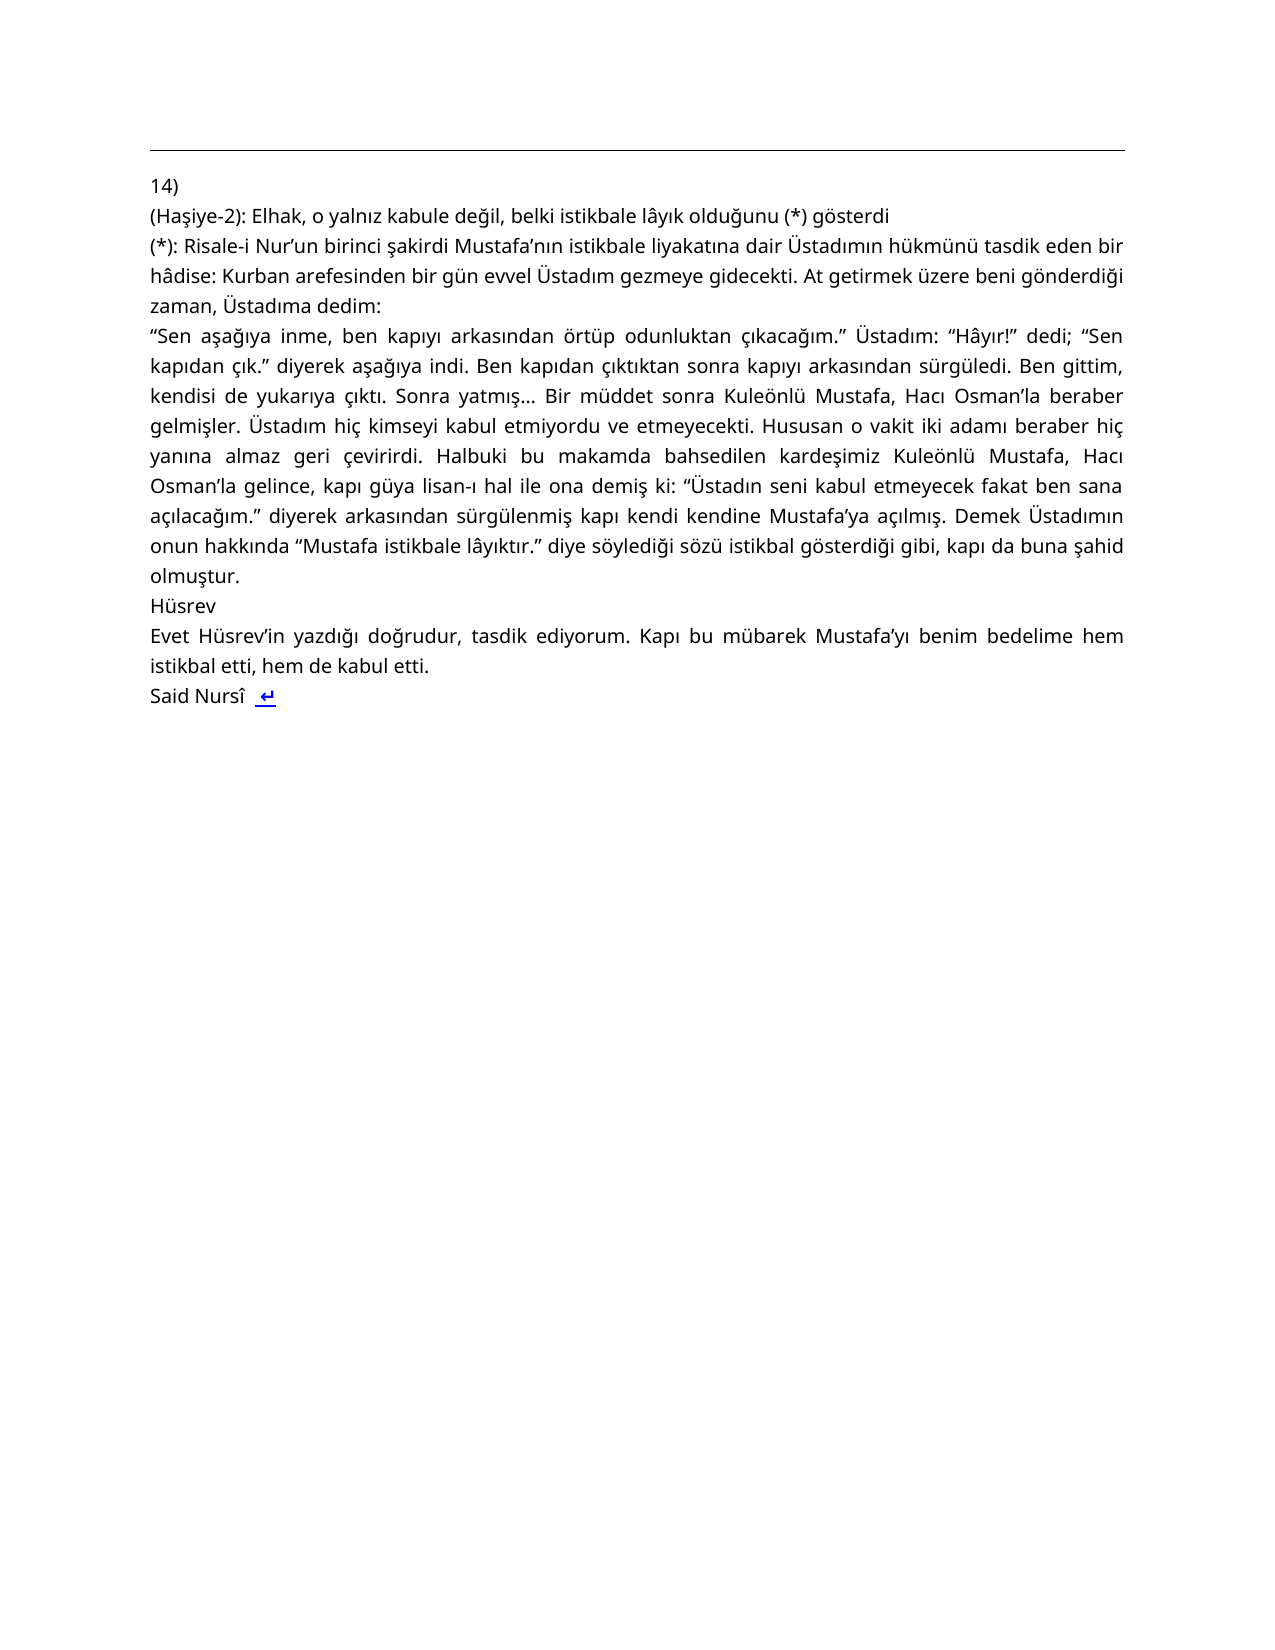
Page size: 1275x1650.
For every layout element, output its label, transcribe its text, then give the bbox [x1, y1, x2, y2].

text (*): Risale-i Nur’un birinci şakirdi Mustafa’nın istikbale liyakatına dair Üstadımın hükmünü tasdik eden bir hâdise: Kurban arefesinden bir gün evvel Üstadım gezmeye gidecekti. At getirmek üzere beni gönderdiği zaman, Üstadıma dedim: [150, 229, 1125, 319]
text (Haşiye-2): Elhak, o yalnız kabule değil, belki istikbale lâyık olduğunu (*) gösterdi [150, 199, 1125, 229]
text 14) [150, 151, 1125, 199]
text Hüsrev [150, 589, 1125, 619]
text “Sen aşağıya inme, ben kapıyı arkasından örtüp odunluktan çıkacağım.” Üstadım: “Hâyır!” dedi; “Sen kapıdan çık.” diyerek aşağıya indi. Ben kapıdan çıktıktan sonra kapıyı arkasından sürgüledi. Ben gittim, kendisi de yukarıya çıktı. Sonra yatmış… Bir müddet sonra Kuleönlü Mustafa, Hacı Osman’la beraber gelmişler. Üstadım hiç kimseyi kabul etmiyordu ve etmeyecekti. Hususan o vakit iki adamı beraber hiç yanına almaz geri çevirirdi. Halbuki bu makamda bahsedilen kardeşimiz Kuleönlü Mustafa, Hacı Osman’la gelince, kapı güya lisan-ı hal ile ona demiş ki: “Üstadın seni kabul etmeyecek fakat ben sana açılacağım.” diyerek arkasından sürgülenmiş kapı kendi kendine Mustafa’ya açılmış. Demek Üstadımın onun hakkında “Mustafa istikbale lâyıktır.” diye söylediği sözü istikbal gösterdiği gibi, kapı da buna şahid olmuştur. [150, 319, 1125, 589]
text Evet Hüsrev’in yazdığı doğrudur, tasdik ediyorum. Kapı bu mübarek Mustafa’yı benim bedelime hem istikbal etti, hem de kabul etti. [150, 619, 1125, 679]
text Said Nursî ↵ [150, 679, 1125, 709]
